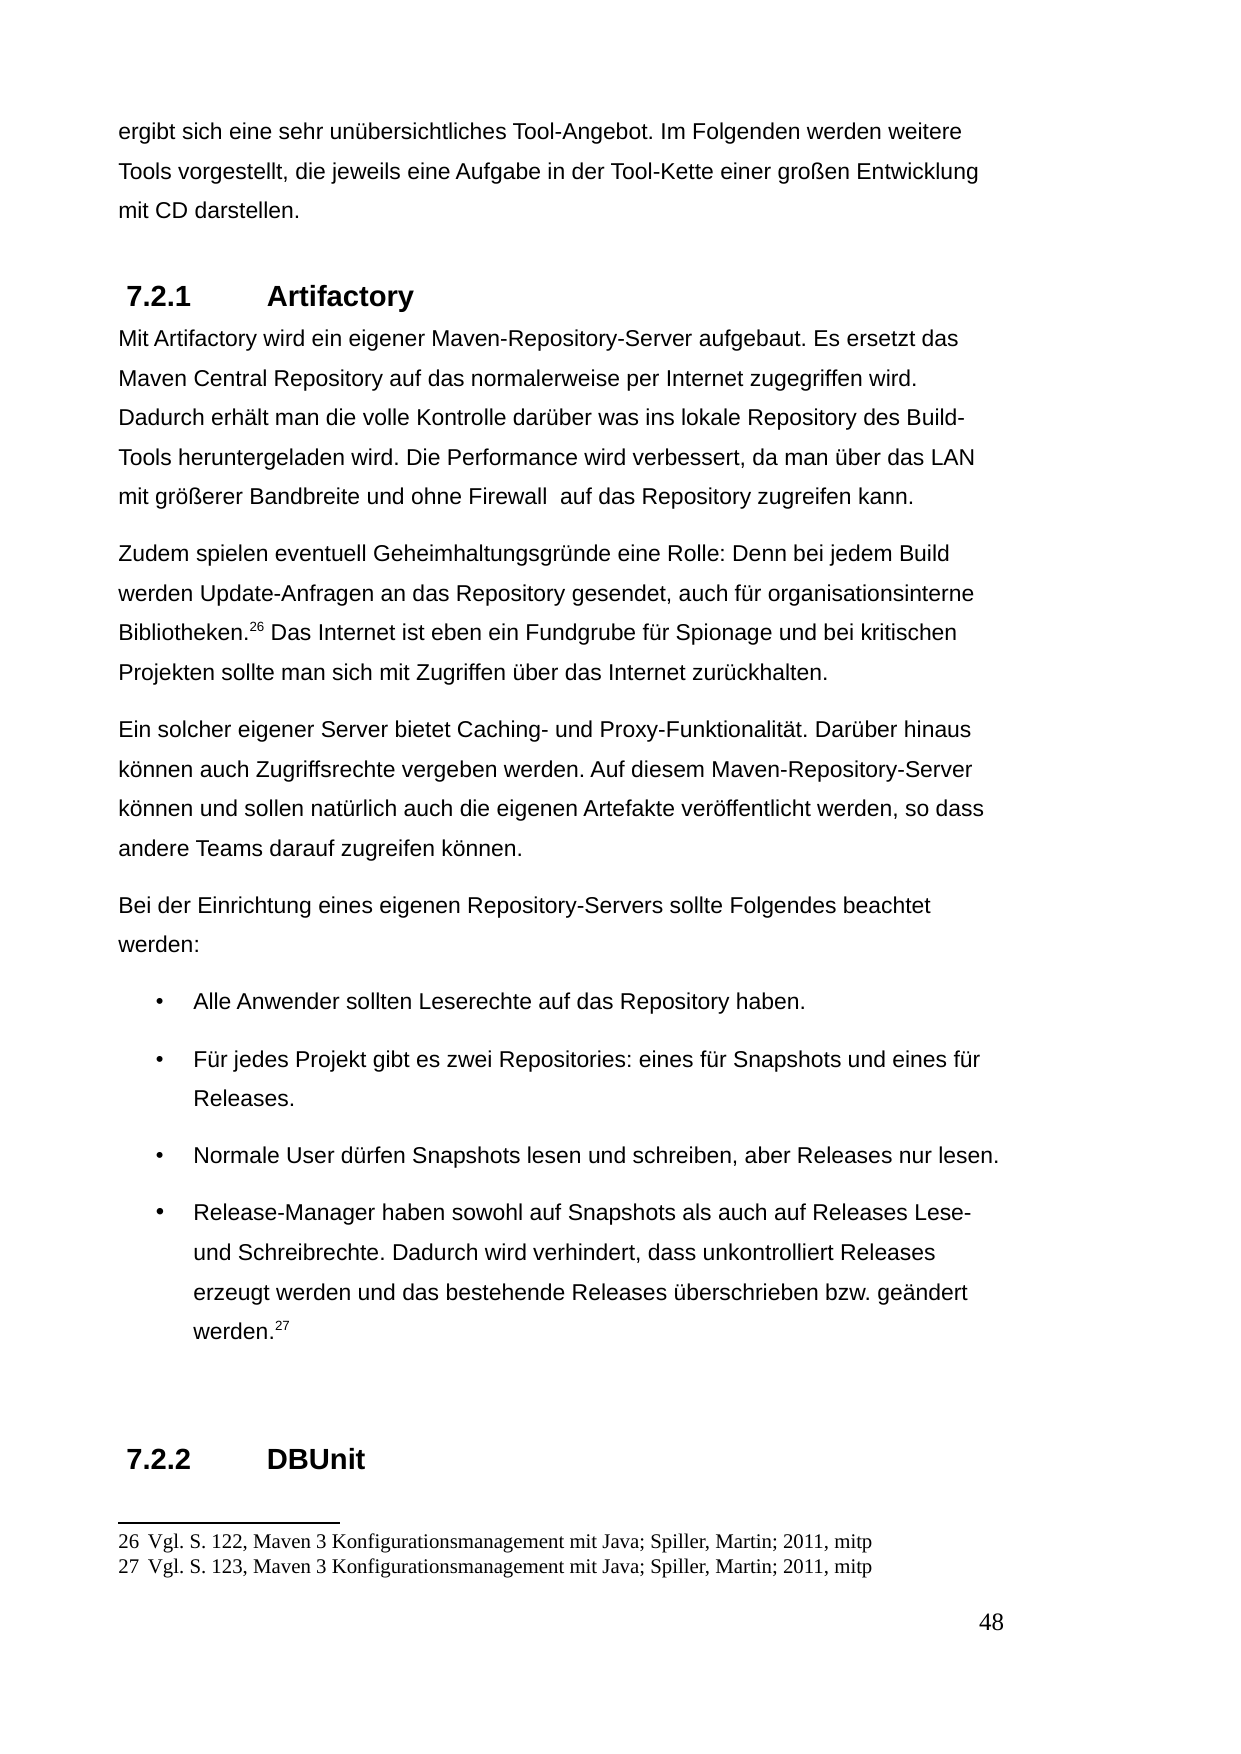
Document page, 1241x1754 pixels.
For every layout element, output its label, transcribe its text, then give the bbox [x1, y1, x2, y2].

subtitle DBUnit [118, 1442, 1004, 1475]
list Vgl. S. 123, Maven 3 Konfigurationsmanagement mit Java; Spiller, Martin; 2011, mitp [118, 1553, 1004, 1578]
text Mit Artifactory wird ein eigener Maven-Repository-Server aufgebaut. Es ersetzt das Maven Central Repository auf das normalerweise per Internet zugegriffen wird. Dadurch erhält man die volle Kontrolle darüber was ins lokale Repository des Build-Tools heruntergeladen wird. Die Performance wird verbessert, da man über das LAN mit größerer Bandbreite und ohne Firewall auf das Repository zugreifen kann. [118, 325, 1004, 509]
list Für jedes Projekt gibt es zwei Repositories: eines für Snapshots und eines für Releases. [156, 1046, 1004, 1111]
list Normale User dürfen Snapshots lesen und schreiben, aber Releases nur lesen. [156, 1142, 1004, 1168]
list Release-Manager haben sowohl auf Snapshots als auch auf Releases Lese- und Schreibrechte. Dadurch wird verhindert, dass unkontrolliert Releases erzeugt werden und das bestehende Releases überschrieben bzw. geändert werden. [156, 1199, 1004, 1345]
text Ein solcher eigener Server bietet Caching- und Proxy-Funktionalität. Darüber hinaus können auch Zugriffsrechte vergeben werden. Auf diesem Maven-Repository-Server können und sollen natürlich auch die eigenen Artefakte veröffentlicht werden, so dass andere Teams darauf zugreifen können. [118, 716, 1004, 861]
text Vgl. S. 122, Maven 3 Konfigurationsmanagement mit Java; Spiller, Martin; 2011, mitp [118, 1529, 1004, 1553]
text Zudem spielen eventuell Geheimhaltungsgründe eine Rolle: Denn bei jedem Build werden Update-Anfragen an das Repository gesendet, auch für organisationsinterne Bibliotheken. Das Internet ist eben ein Fundgrube für Spionage und bei kritischen Projekten sollte man sich mit Zugriffen über das Internet zurückhalten. [118, 540, 1004, 685]
list Alle Anwender sollten Leserechte auf das Repository haben. [156, 988, 1004, 1015]
text ergibt sich eine sehr unübersichtliches Tool-Angebot. Im Folgenden werden weitere Tools vorgestellt, die jeweils eine Aufgabe in der Tool-Kette einer großen Entwicklung mit CD darstellen. [118, 118, 1004, 223]
text Bei der Einrichtung eines eigenen Repository-Servers sollte Folgendes beachtet werden: [118, 892, 1004, 957]
subtitle Artifactory [118, 279, 1004, 313]
